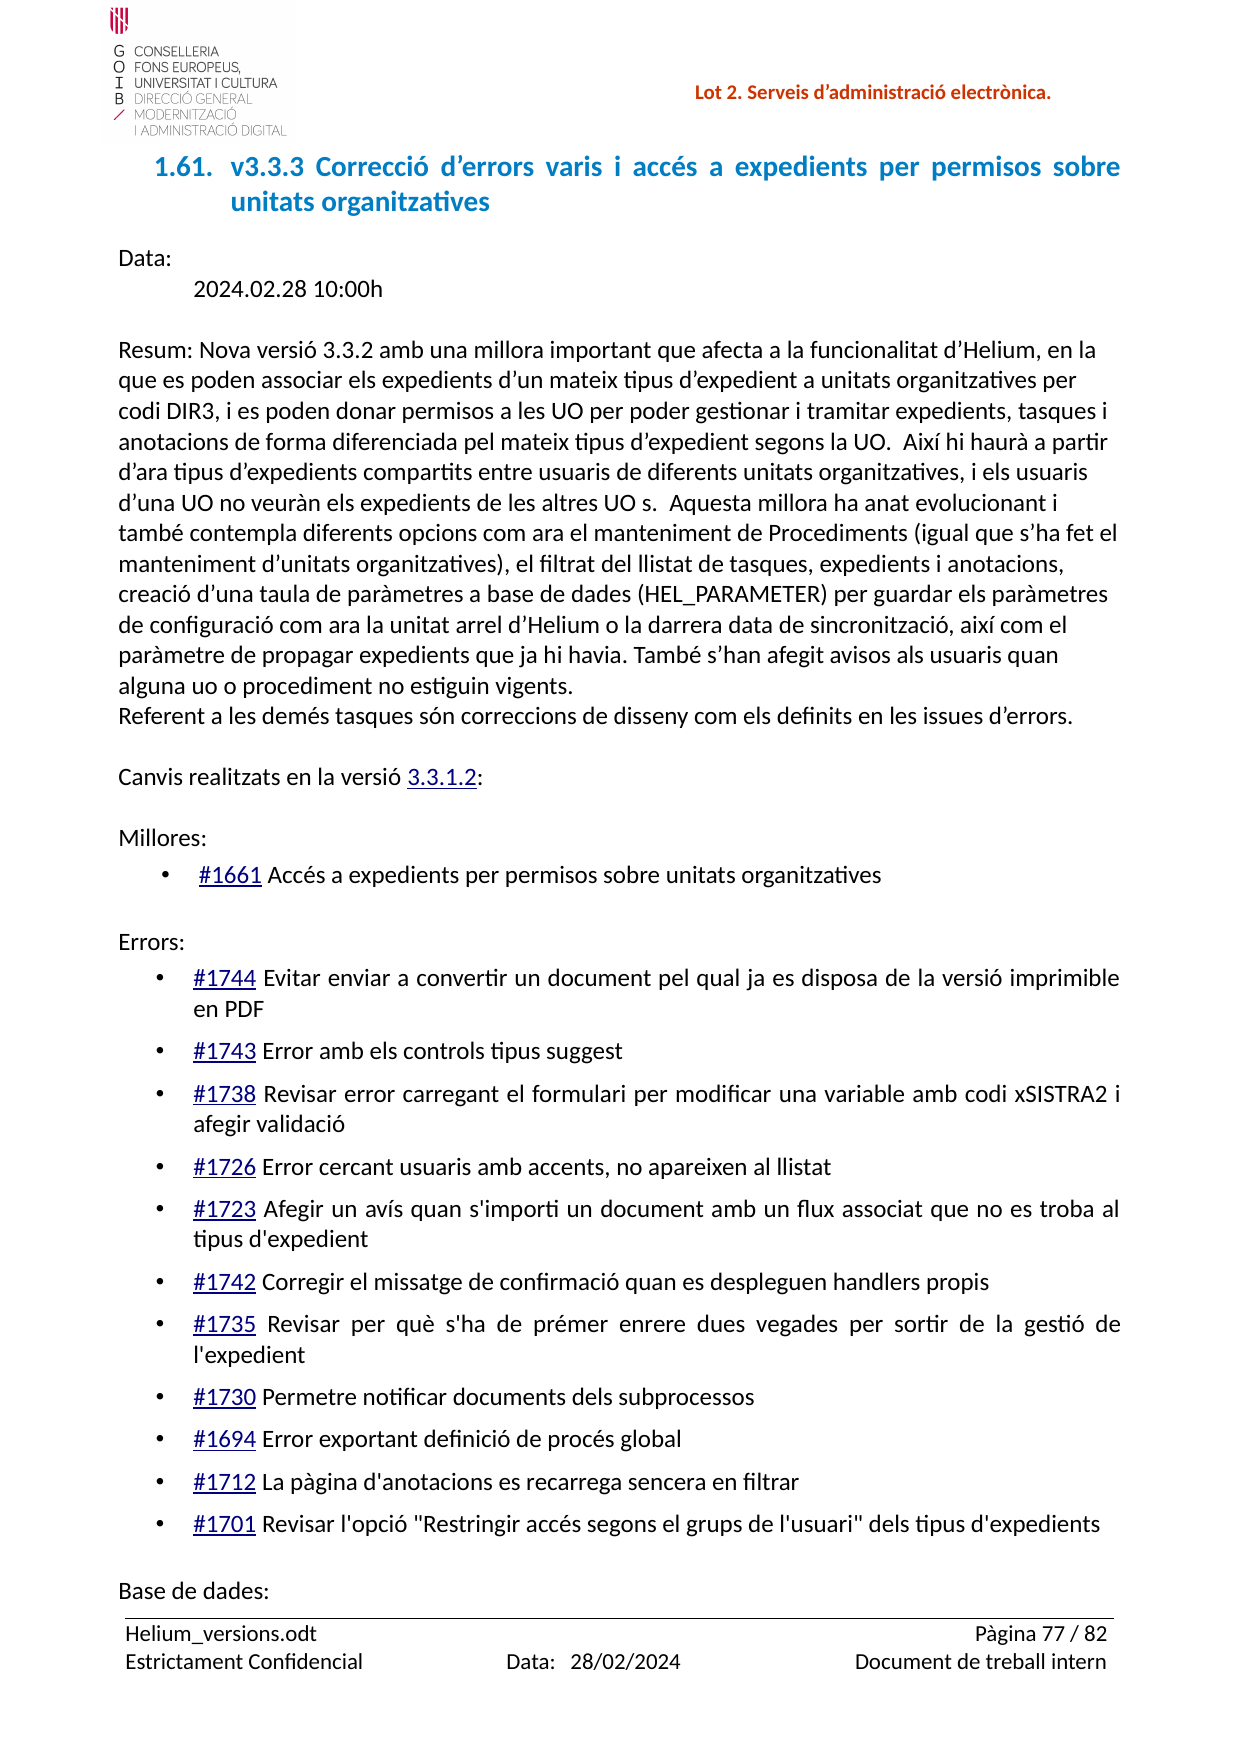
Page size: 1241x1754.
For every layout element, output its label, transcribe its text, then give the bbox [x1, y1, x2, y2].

list #1743 Error amb els controls tipus suggest [156, 1035, 1122, 1066]
picture [100, 0, 297, 144]
list #1661 Accés a expedients per permisos sobre unitats organitzatives [161, 859, 1122, 889]
text Millores: [118, 822, 1122, 853]
text Errors: [118, 926, 1122, 956]
list #1726 Error cercant usuaris amb accents, no apareixen al llistat [156, 1151, 1122, 1181]
list #1738 Revisar error carregant el formulari per modificar una variable amb codi xSISTRA2 i afegir validació [156, 1078, 1122, 1139]
text 2024.02.28 10:00h [118, 273, 1122, 304]
text Canvis realitzats en la versió 3.3.1.2: [118, 761, 1122, 792]
text Resum: Nova versió 3.3.2 amb una millora important que afecta a la funcionalitat d’Helium, en la que es poden associar els expedients d’un mateix tipus d’expedient a unitats organitzatives per codi DIR3, i es poden donar permisos a les UO per poder gestionar i tramitar expedients, tasques i anotacions de forma diferenciada pel mateix tipus d’expedient segons la UO. Així hi haurà a partir d’ara tipus d’expedients compartits entre usuaris de diferents unitats organitzatives, i els usuaris d’una UO no veuràn els expedients de les altres UO s. Aquesta millora ha anat evolucionant i també contempla diferents opcions com ara el manteniment de Procediments (igual que s’ha fet el manteniment d’unitats organitzatives), el filtrat del llistat de tasques, expedients i anotacions, creació d’una taula de paràmetres a base de dades (HEL_PARAMETER) per guardar els paràmetres de configuració com ara la unitat arrel d’Helium o la darrera data de sincronització, així com el paràmetre de propagar expedients que ja hi havia. També s’han afegit avisos als usuaris quan alguna uo o procediment no estiguin vigents. [118, 334, 1122, 700]
list #1701 Revisar l'opció "Restringir accés segons el grups de l'usuari" dels tipus d'expedients [156, 1508, 1122, 1539]
list #1723 Afegir un avís quan s'importi un document amb un flux associat que no es troba al tipus d'expedient [156, 1193, 1122, 1254]
list #1694 Error exportant definició de procés global [156, 1424, 1122, 1454]
text Data: [118, 243, 1122, 273]
text Base de dades: [118, 1575, 1122, 1606]
list #1730 Permetre notificar documents dels subprocessos [156, 1381, 1122, 1412]
list #1735 Revisar per què s'ha de prémer enrere dues vegades per sortir de la gestió de l'expedient [156, 1308, 1122, 1369]
list #1744 Evitar enviar a convertir un document pel qual ja es disposa de la versió imprimible en PDF [156, 962, 1122, 1023]
list #1712 La pàgina d'anotacions es recarrega sencera en filtrar [156, 1466, 1122, 1497]
text Referent a les demés tasques són correccions de disseny com els definits en les issues d’errors. [118, 700, 1122, 731]
list #1742 Corregir el missatge de confirmació quan es despleguen handlers propis [156, 1266, 1122, 1296]
subtitle v3.3.3 Correcció d’errors varis i accés a expedients per permisos sobre unitats organitzatives [153, 148, 1122, 219]
